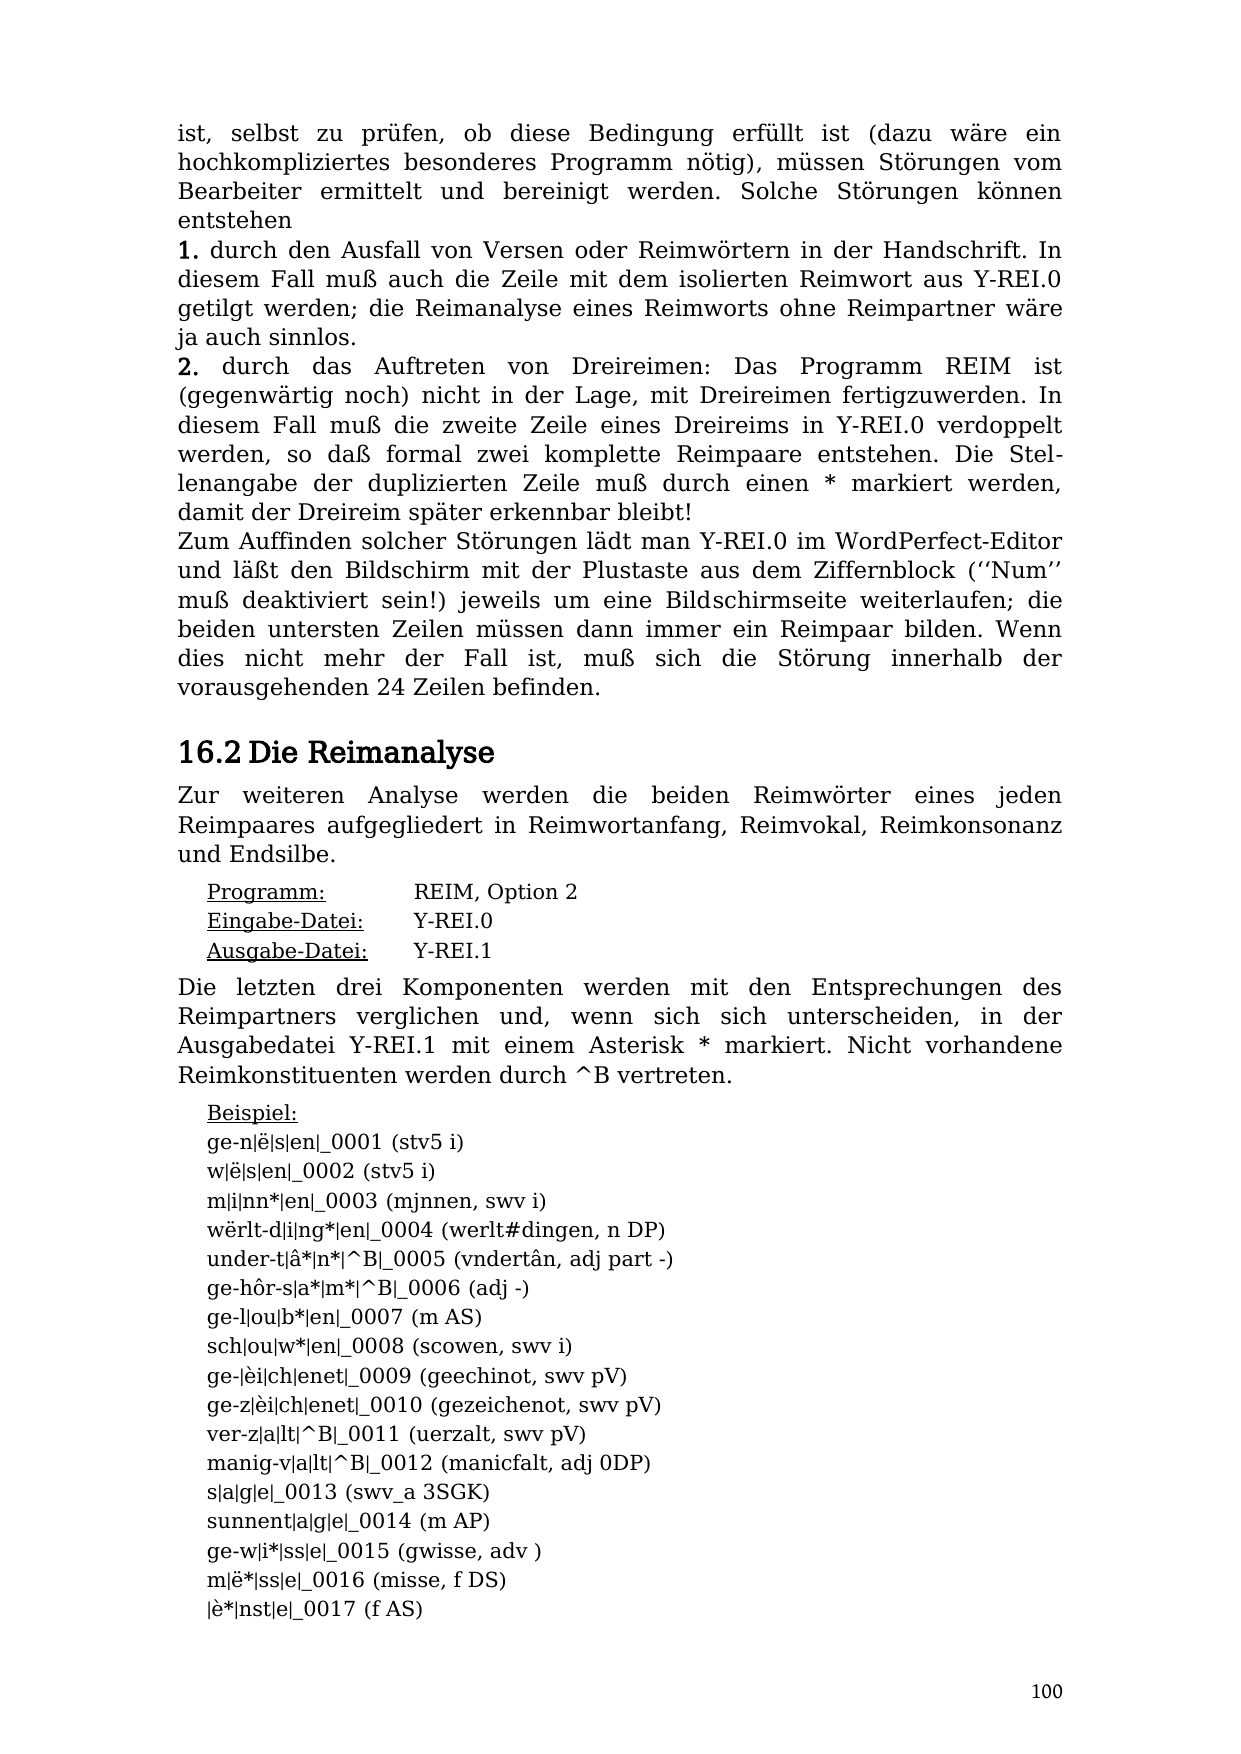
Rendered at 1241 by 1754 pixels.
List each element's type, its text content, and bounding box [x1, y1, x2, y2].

text |è*|nst|e|_0017 (f AS) [207, 1593, 1063, 1622]
text w|ë|s|en|_0002 (stv5 i) [207, 1156, 1063, 1185]
text ver-z|a|lt|^B|_0011 (uerzalt, swv pV) [207, 1418, 1063, 1447]
text ge-w|i*|ss|e|_0015 (gwisse, adv ) [207, 1535, 1063, 1564]
text Zum Auffinden solcher Störungen lädt man Y-REI.0 im WordPerfect-Editor und läßt den Bildschirm mit der Plustaste aus dem Ziffernblock (‘‘Num’’ muß deaktiviert sein!) jeweils um eine Bild­schirm­seite weiterlaufen; die beiden untersten Zeilen müssen dann immer ein Reimpaar bilden. Wenn dies nicht mehr der Fall ist, muß sich die Störung innerhalb der vorausgehenden 24 Zeilen befinden. [177, 526, 1063, 701]
text sunnent|a|g|e|_0014 (m AP) [207, 1506, 1063, 1535]
text sch|ou|w*|en|_0008 (scowen, swv i) [207, 1331, 1063, 1360]
text ge-|èi|ch|enet|_0009 (geechinot, swv pV) [207, 1360, 1063, 1389]
text ge-l|ou|b*|en|_0007 (m AS) [207, 1301, 1063, 1331]
subtitle Die Reimanalyse [177, 739, 1063, 768]
text Programm: REIM, Option 2 [207, 876, 1063, 906]
text manig-v|a|lt|^B|_0012 (manicfalt, adj 0DP) [207, 1447, 1063, 1476]
text Zur weiteren Analyse werden die beiden Reimwörter eines jeden Reimpaares aufgegliedert in Reimwortanfang, Reimvokal, Reimkonsonanz und Endsilbe. [177, 781, 1063, 868]
text 1. durch den Ausfall von Versen oder Reimwörtern in der Handschrift. In diesem Fall muß auch die Zeile mit dem isolierten Reimwort aus Y-REI.0 getilgt werden; die Reimanalyse eines Reimworts ohne Reimpart­ner wäre ja auch sinnlos. [177, 235, 1063, 351]
text Ausgabe-Datei: Y-REI.1 [207, 935, 1063, 964]
text under-t|â*|n*|^B|_0005 (vndertân, adj part -) [207, 1243, 1063, 1272]
text 2. durch das Auftreten von Dreireimen: Das Programm REIM ist (gegenwärtig noch) nicht in der Lage, mit Dreireimen fertigzuwerden. In diesem Fall muß die zweite Zeile eines Dreireims in Y-REI.0 verdoppelt werden, so daß formal zwei komplette Reimpaare entstehen. Die Stel­lenangabe der duplizierten Zeile muß durch einen * markiert werden, damit der Dreireim später erkennbar bleibt! [177, 351, 1063, 526]
subtitle Beispiel: [207, 1097, 1063, 1126]
text Eingabe-Datei: Y-REI.0 [207, 906, 1063, 935]
text Die letzten drei Komponenten werden mit den Entsprechungen des Reimpartners verglichen und, wenn sich sich unterscheiden, in der Ausgabedatei Y-REI.1 mit einem Asterisk * markiert. Nicht vorhandene Reimkonstituen­ten werden durch ^B vertreten. [177, 972, 1063, 1089]
text wërlt-d|i|ng*|en|_0004 (werlt#dingen, n DP) [207, 1214, 1063, 1243]
text ist, selbst zu prüfen, ob diese Bedingung erfüllt ist (dazu wäre ein hochkom­pliziertes besonderes Programm nötig), müssen Störungen vom Bearbeiter ermittelt und bereinigt werden. Solche Störungen können entstehen [177, 118, 1063, 235]
text m|i|nn*|en|_0003 (mjnnen, swv i) [207, 1185, 1063, 1214]
text ge-z|èi|ch|enet|_0010 (gezeichenot, swv pV) [207, 1389, 1063, 1418]
text s|a|g|e|_0013 (swv_a 3SGK) [207, 1476, 1063, 1506]
text ge-n|ë|s|en|_0001 (stv5 i) [207, 1126, 1063, 1156]
text m|ë*|ss|e|_0016 (misse, f DS) [207, 1564, 1063, 1593]
text ge-hôr-s|a*|m*|^B|_0006 (adj -) [207, 1272, 1063, 1301]
